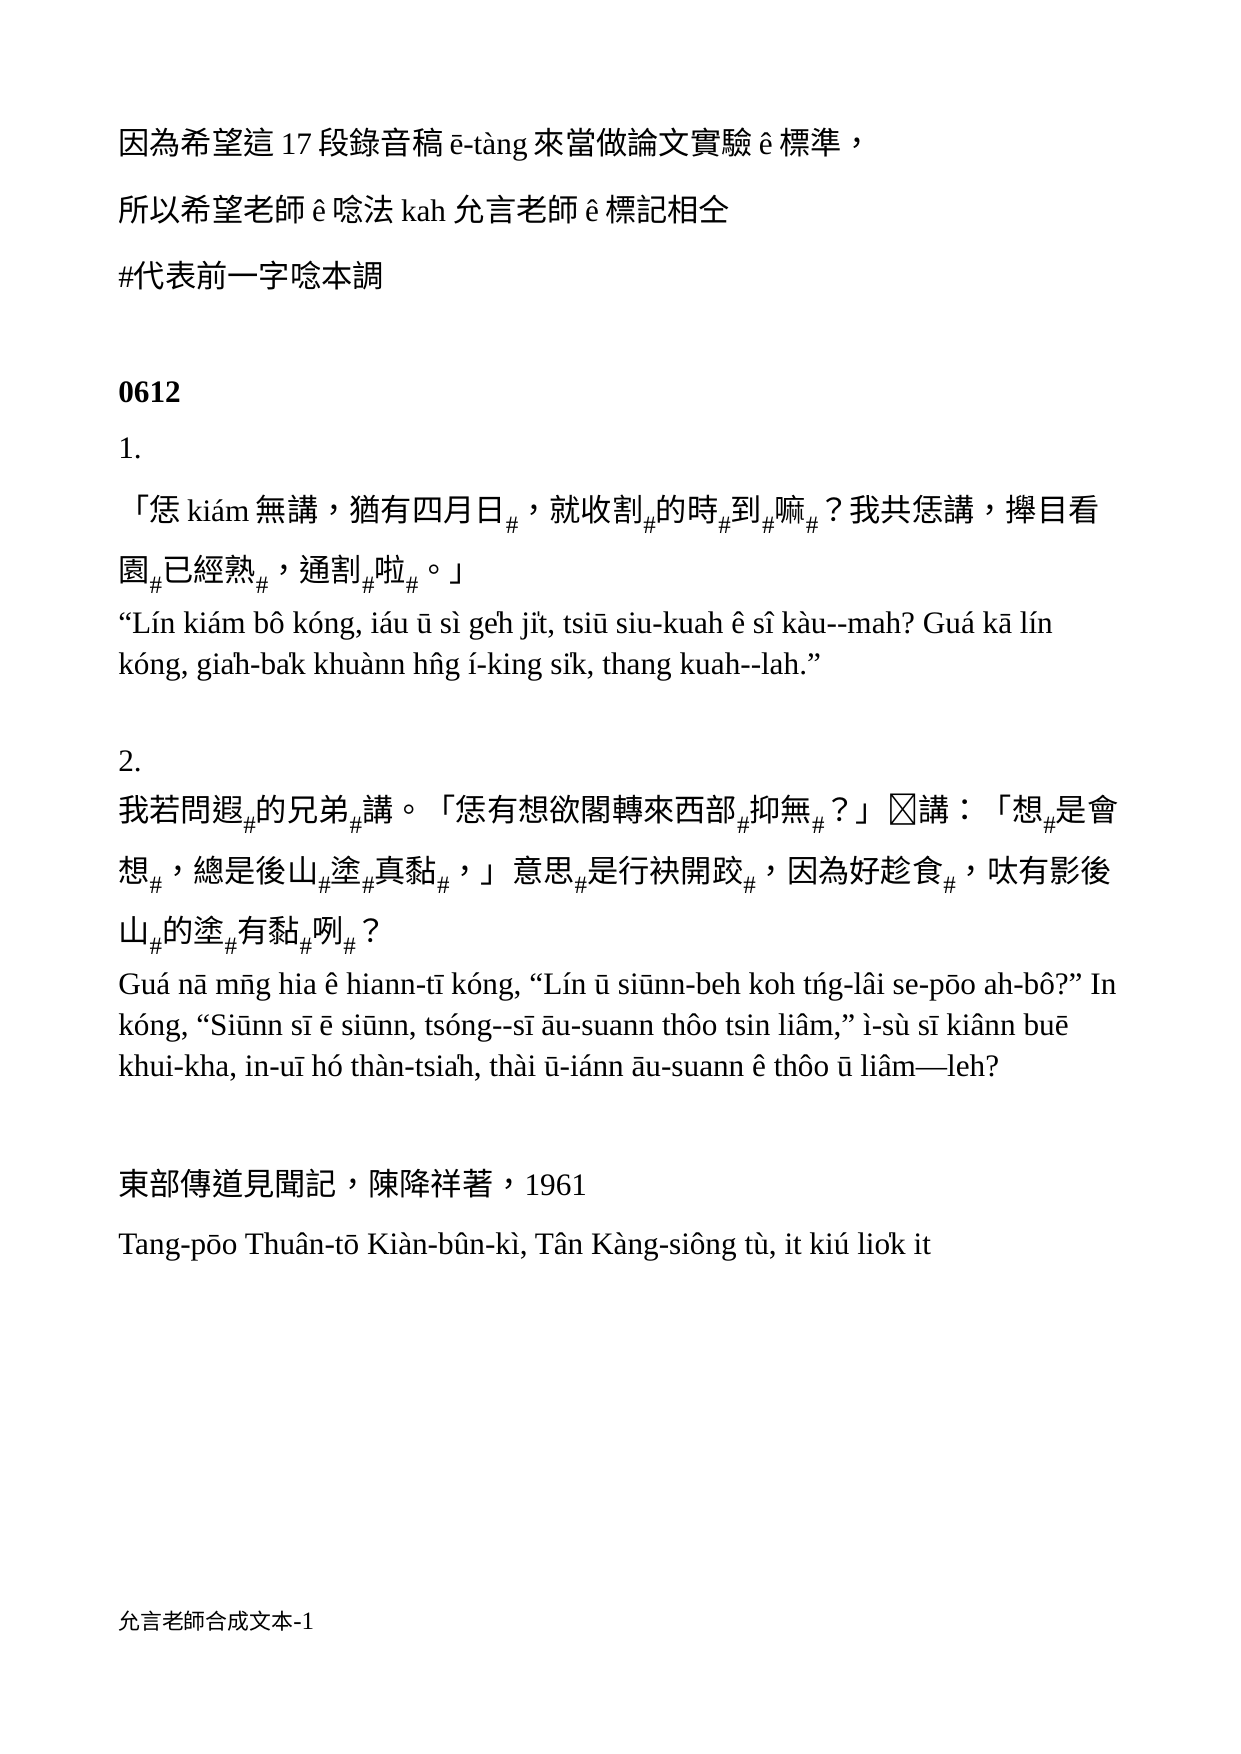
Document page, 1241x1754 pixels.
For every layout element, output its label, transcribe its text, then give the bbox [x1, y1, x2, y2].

text 東部傳道見聞記，陳降祥著，1961 [118, 1159, 1122, 1204]
text 0612 [118, 374, 1122, 409]
text 「恁kiám無講，猶有四月日#，就收割#的時#到#嘛#？我共恁講，攑目看園#已經熟#，通割#啦#。」 “Lín kiám bô kóng, iáu ū sì ge̍h ji̍t, tsiū siu-kuah ê sî kàu--mah? Guá kā lín kóng, gia̍h-ba̍k khuànn hn̂g í-king si̍k, thang kuah--lah.” [118, 485, 1122, 723]
text 1. [118, 429, 1122, 465]
text 2. 我若問遐#的兄弟#講。「恁有想欲閣轉來西部#抑無#？」𪜶講：「想#是會想#，總是後山#塗#真黏#，」意思#是行袂開跤#，因為好趁食#，呔有影後山#的塗#有黏#咧#？ Guá nā mn̄g hia ê hiann-tī kóng, “Lín ū siūnn-beh koh tńg-lâi se-pōo ah-bô?” In kóng, “Siūnn sī ē siūnn, tsóng--sī āu-suann thôo tsin liâm,” ì-sù sī kiânn buē khui-kha, in-uī hó thàn-tsia̍h, thài ū-iánn āu-suann ê thôo ū liâm—leh? [118, 743, 1122, 1083]
text 因為希望這17段錄音稿ē-tàng來當做論文實驗ê標準， [118, 118, 1122, 163]
text #代表前一字唸本調 [118, 251, 1122, 296]
text Tang-pōo Thuân-tō Kiàn-bûn-kì, Tân Kàng-siông tù, it kiú lio̍k it [118, 1226, 1122, 1262]
text 所以希望老師ê唸法kah 允言老師ê標記相仝 [118, 185, 1122, 230]
